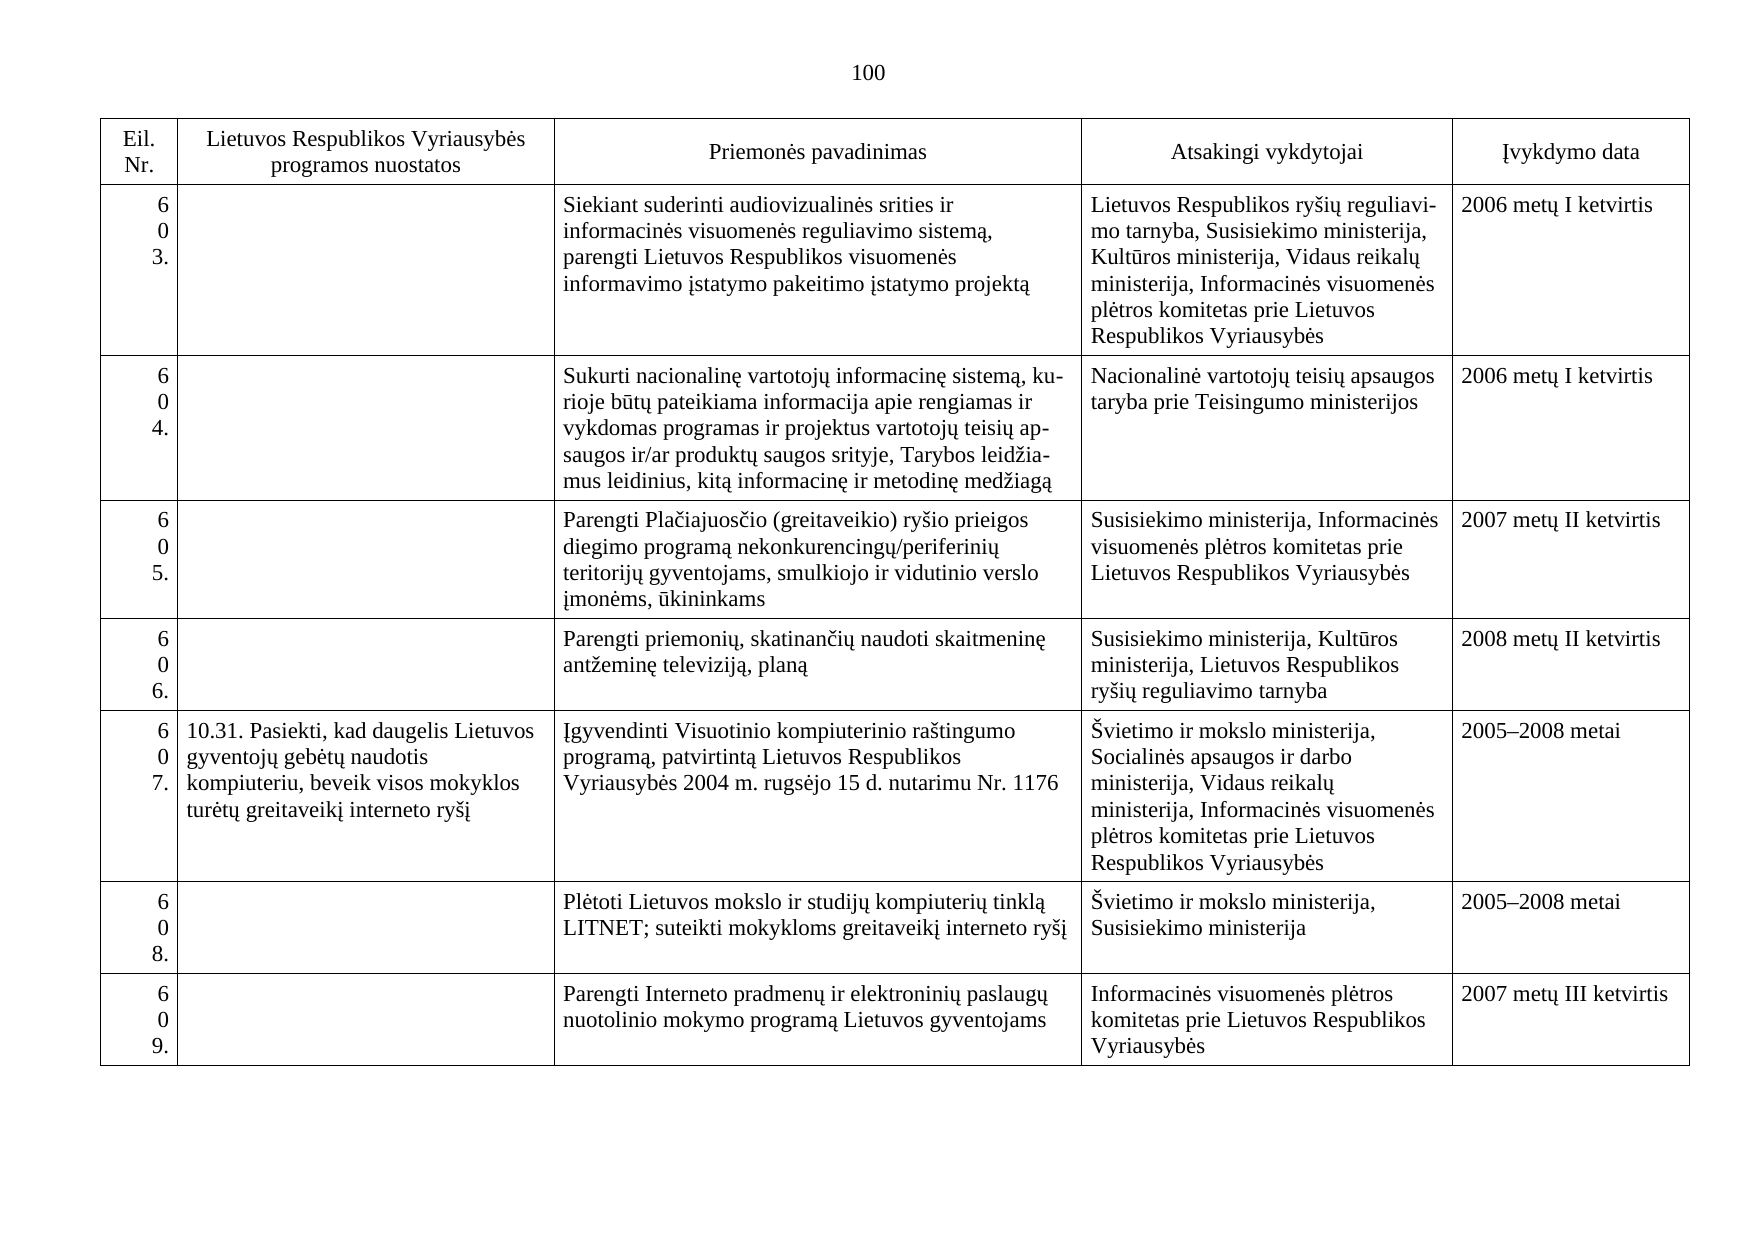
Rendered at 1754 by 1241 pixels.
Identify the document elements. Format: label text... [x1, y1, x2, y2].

table_cell Nacionalinė vartotojų teisių apsaugos taryba prie Teisingumo ministerijos [1082, 356, 1452, 499]
table_cell Susisiekimo ministerija, Informacinės visuomenės plėtros komitetas prie Lietuvos Respublikos Vyriausybės [1082, 501, 1452, 618]
table_cell 2007 metų III ketvirtis [1453, 974, 1689, 1065]
table_header Lietuvos Respublikos Vyriausybės programos nuostatos [178, 119, 554, 184]
table_cell [178, 501, 554, 618]
table_cell [178, 882, 554, 973]
table_cell Susisiekimo ministerija, Kultūros ministerija, Lietuvos Respublikos ryšių reguliavimo tarnyba [1082, 619, 1452, 710]
table_cell 2007 metų II ketvirtis [1453, 501, 1689, 618]
table_header Įvykdymo data [1453, 119, 1689, 184]
table_cell Plėtoti Lietuvos mokslo ir studijų kompiuterių tinklą LITNET; suteikti mokykloms greitaveikį interneto ryšį [555, 882, 1081, 973]
table_header Atsakingi vykdytojai [1082, 119, 1452, 184]
table_cell 2006 metų I ketvirtis [1453, 356, 1689, 499]
table_cell 10.31. Pasiekti, kad daugelis Lietuvos gyventojų gebėtų naudotis kompiuteriu, beveik visos mokyklos turėtų greitaveikį interneto ryšį [178, 711, 554, 881]
table_cell 2005–2008 metai [1453, 711, 1689, 881]
table_header Eil. Nr. [101, 119, 177, 184]
table_cell Informacinės visuomenės plėtros komitetas prie Lietuvos Respublikos Vyriausybės [1082, 974, 1452, 1065]
table_cell [178, 974, 554, 1065]
table_cell Parengti priemonių, skatinančių naudoti skaitmeninę antžeminę televiziją, planą [555, 619, 1081, 710]
table_cell Įgyvendinti Visuotinio kompiuterinio raštingumo programą, patvirtintą Lietuvos Respublikos Vyriausybės 2004 m. rugsėjo 15 d. nutarimu Nr. 1176 [555, 711, 1081, 881]
table_cell [101, 185, 177, 355]
table_cell [101, 356, 177, 499]
table_cell Švietimo ir mokslo ministerija, Susisiekimo ministerija [1082, 882, 1452, 973]
table_header Priemonės pavadinimas [555, 119, 1081, 184]
table_cell Švietimo ir mokslo ministerija, Socialinės apsaugos ir darbo ministerija, Vidaus reikalų ministerija, Informacinės visuomenės plėtros komitetas prie Lietuvos Respublikos Vyriausybės [1082, 711, 1452, 881]
table_cell [101, 619, 177, 710]
table_cell [101, 974, 177, 1065]
table_cell [178, 356, 554, 499]
table_cell [101, 882, 177, 973]
table_cell Lietuvos Respublikos ryšių regulia­vi­mo tarnyba, Susisiekimo ministerija, Kultūros ministerija, Vidaus reikalų ministerija, Informacinės visuomenės plėtros komitetas prie Lietuvos Respublikos Vyriausybės [1082, 185, 1452, 355]
table_cell [101, 711, 177, 881]
table_cell Parengti Plačiajuosčio (greitaveikio) ryšio prieigos diegimo programą nekonkurencingų/periferinių teritorijų gyventojams, smulkiojo ir vidutinio verslo įmonėms, ūkininkams [555, 501, 1081, 618]
table_cell [101, 501, 177, 618]
table_cell 2008 metų II ketvirtis [1453, 619, 1689, 710]
table_cell Parengti Interneto pradmenų ir elektroninių paslaugų nuotolinio mokymo programą Lietuvos gyventojams [555, 974, 1081, 1065]
table_cell 2005–2008 metai [1453, 882, 1689, 973]
table_cell [178, 185, 554, 355]
table_cell [178, 619, 554, 710]
table_cell Siekiant suderinti audiovizualinės srities ir informacinės visuomenės reguliavimo sistemą, parengti Lietuvos Respublikos visuomenės informavimo įstatymo pakeitimo įstatymo projektą [555, 185, 1081, 355]
table_cell Sukurti nacionalinę vartotojų informacinę sistemą, ku­rioje būtų pateikiama informacija apie rengiamas ir vyk­domas programas ir projektus vartotojų teisių ap­sau­gos ir/ar produktų saugos srityje, Tarybos leidžia­mus leidinius, kitą informacinę ir metodinę medžiagą [555, 356, 1081, 499]
table_cell 2006 metų I ketvirtis [1453, 185, 1689, 355]
